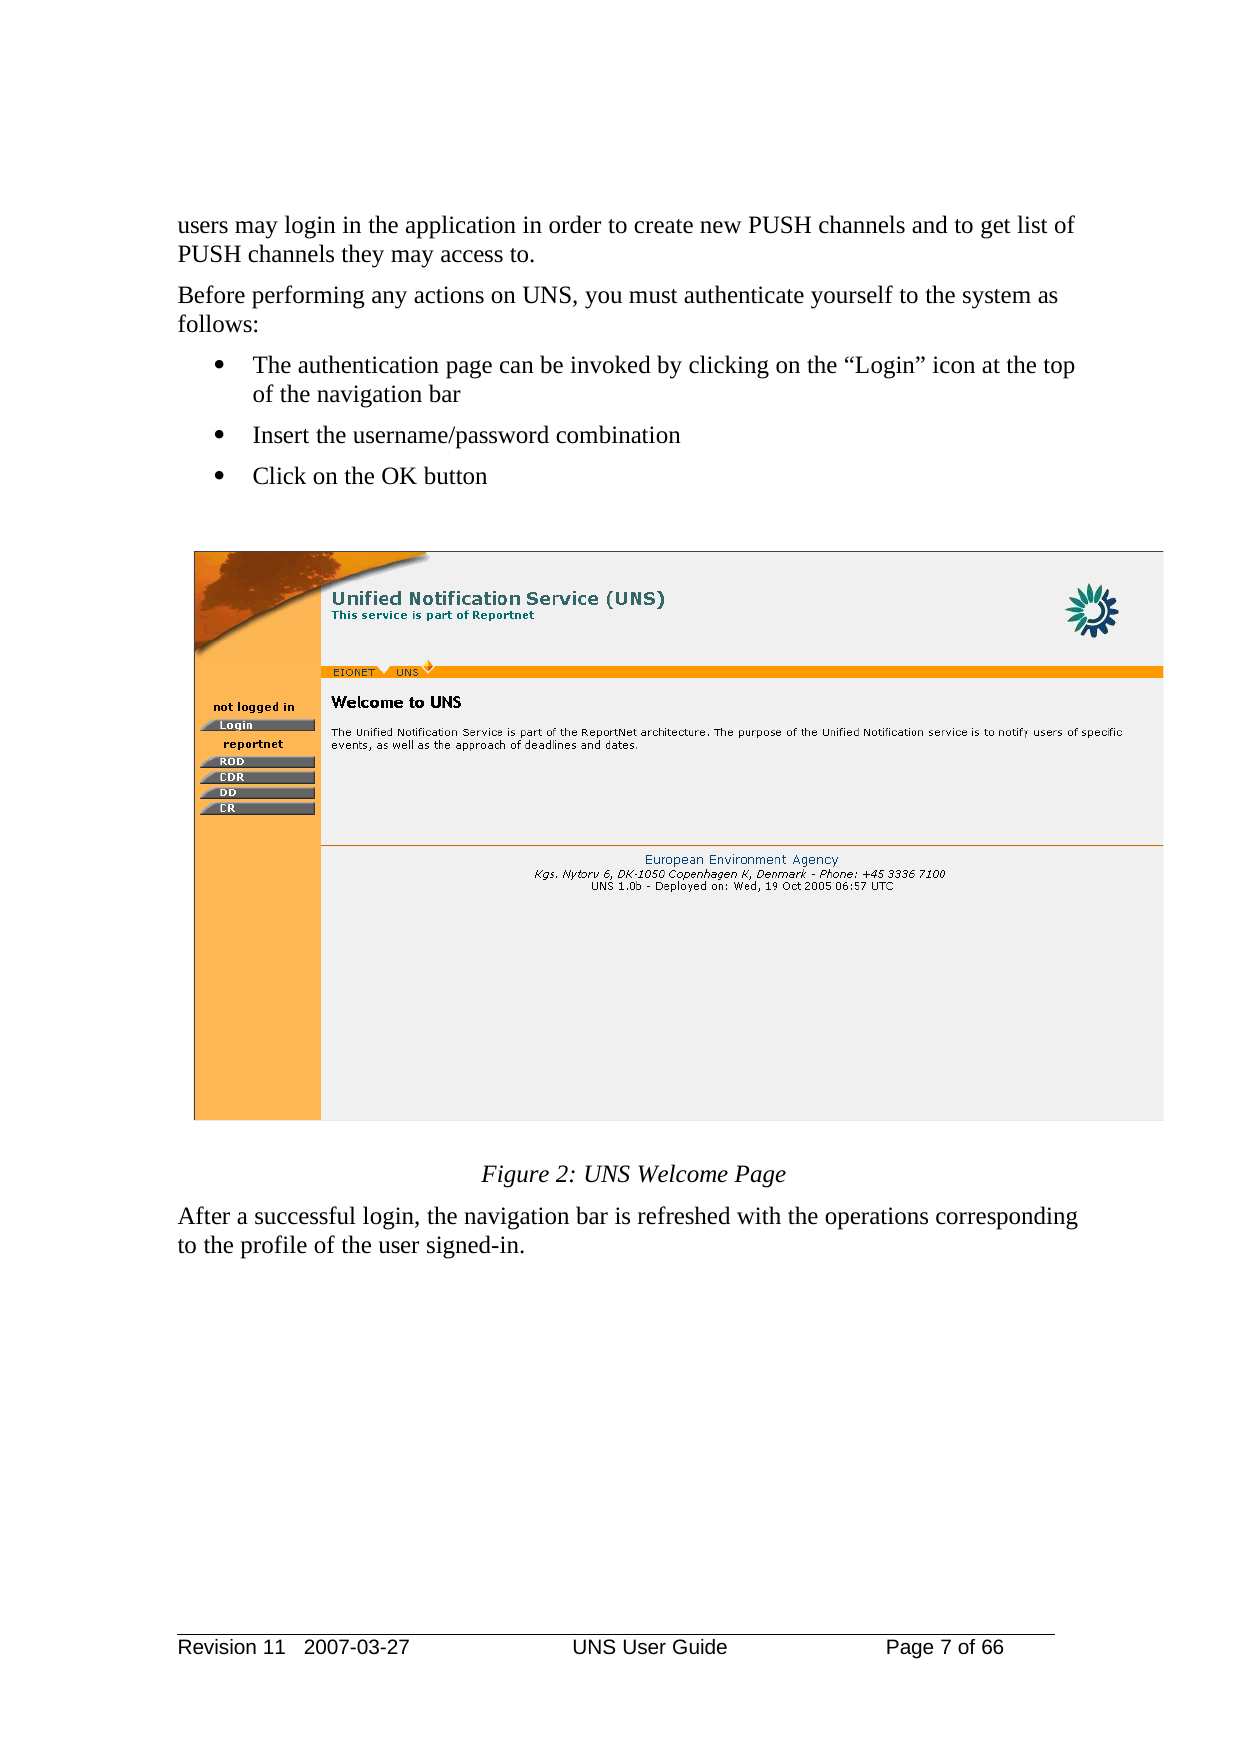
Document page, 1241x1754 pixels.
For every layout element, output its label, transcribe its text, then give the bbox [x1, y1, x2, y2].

text Before performing any actions on UNS, you must authenticate yourself to the system as follows: [177, 280, 1092, 338]
list Click on the OK button [215, 461, 1092, 490]
text After a successful login, the navigation bar is refreshed with the operations corresponding to the profile of the user signed-in. [177, 1201, 1092, 1259]
list Insert the username/password combination [215, 420, 1092, 449]
picture [193, 551, 1164, 1121]
text Figure 2: UNS Welcome Page [177, 1159, 1092, 1188]
text users may login in the application in order to create new PUSH channels and to get list of PUSH channels they may access to. [177, 210, 1092, 268]
list The authentication page can be invoked by clicking on the “Login” icon at the top of the navigation bar [215, 350, 1092, 408]
